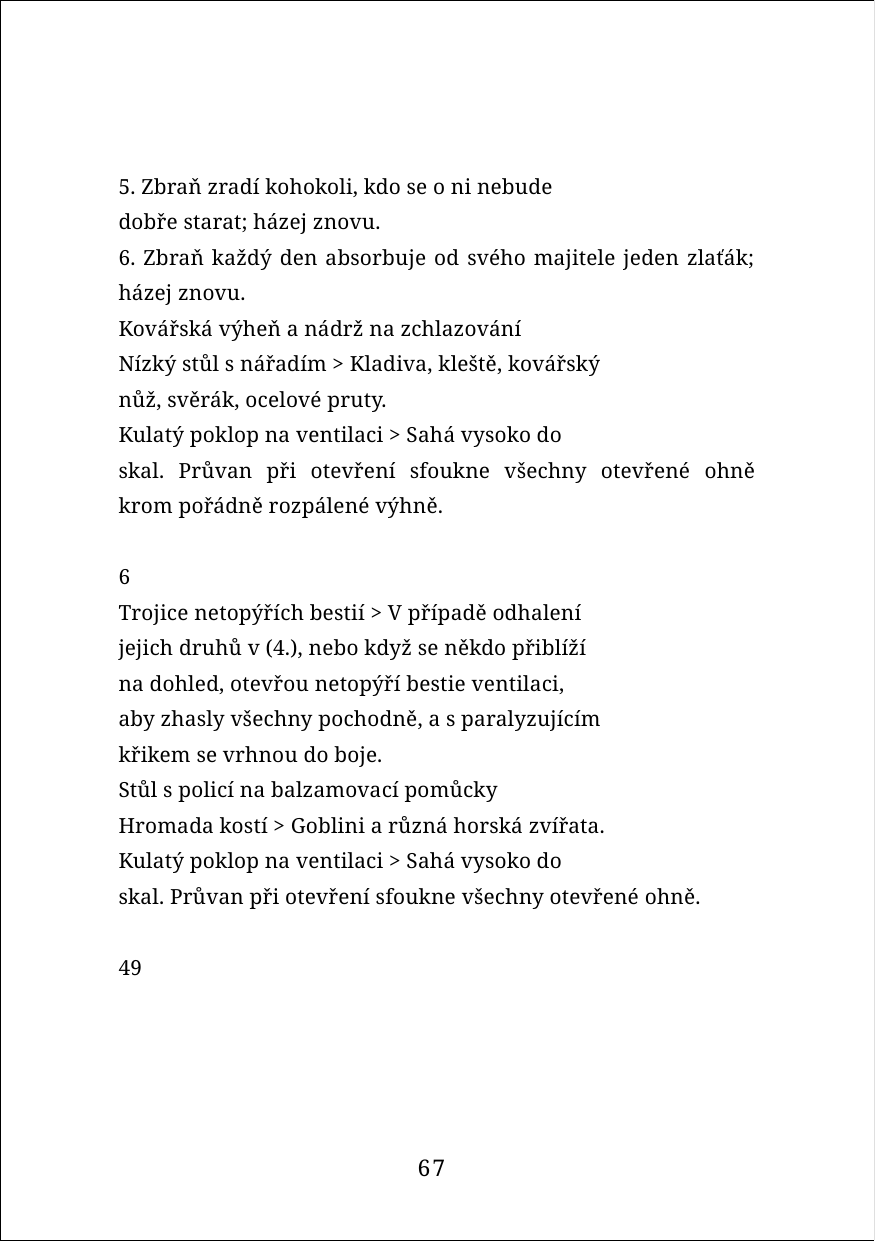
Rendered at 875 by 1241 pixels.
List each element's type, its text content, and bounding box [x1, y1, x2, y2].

text 5. Zbraň zradí kohokoli, kdo se o ni nebude dobře starat; házej znovu. 6. Zbraň každý den absorbuje od svého majitele jeden zlaťák; házej znovu. Kovářská výheň a nádrž na zchlazování Nízký stůl s nářadím > Kladiva, kleště, kovářský nůž, svěrák, ocelové pruty. Kulatý poklop na ventilaci > Sahá vysoko do skal. Průvan při otevření sfoukne všechny otevřené ohně krom pořádně rozpálené výhně. 6 Trojice netopýřích bestií > V případě odhalení jejich druhů v (4.), nebo když se někdo přiblíží na dohled, otevřou netopýří bestie ventilaci, aby zhasly všechny pochodně, a s paralyzujícím křikem se vrhnou do boje. Stůl s policí na balzamovací pomůcky Hromada kostí > Goblini a různá horská zvířata. Kulatý poklop na ventilaci > Sahá vysoko do skal. Průvan při otevření sfoukne všechny otevřené ohně. 49 [118, 172, 756, 1053]
